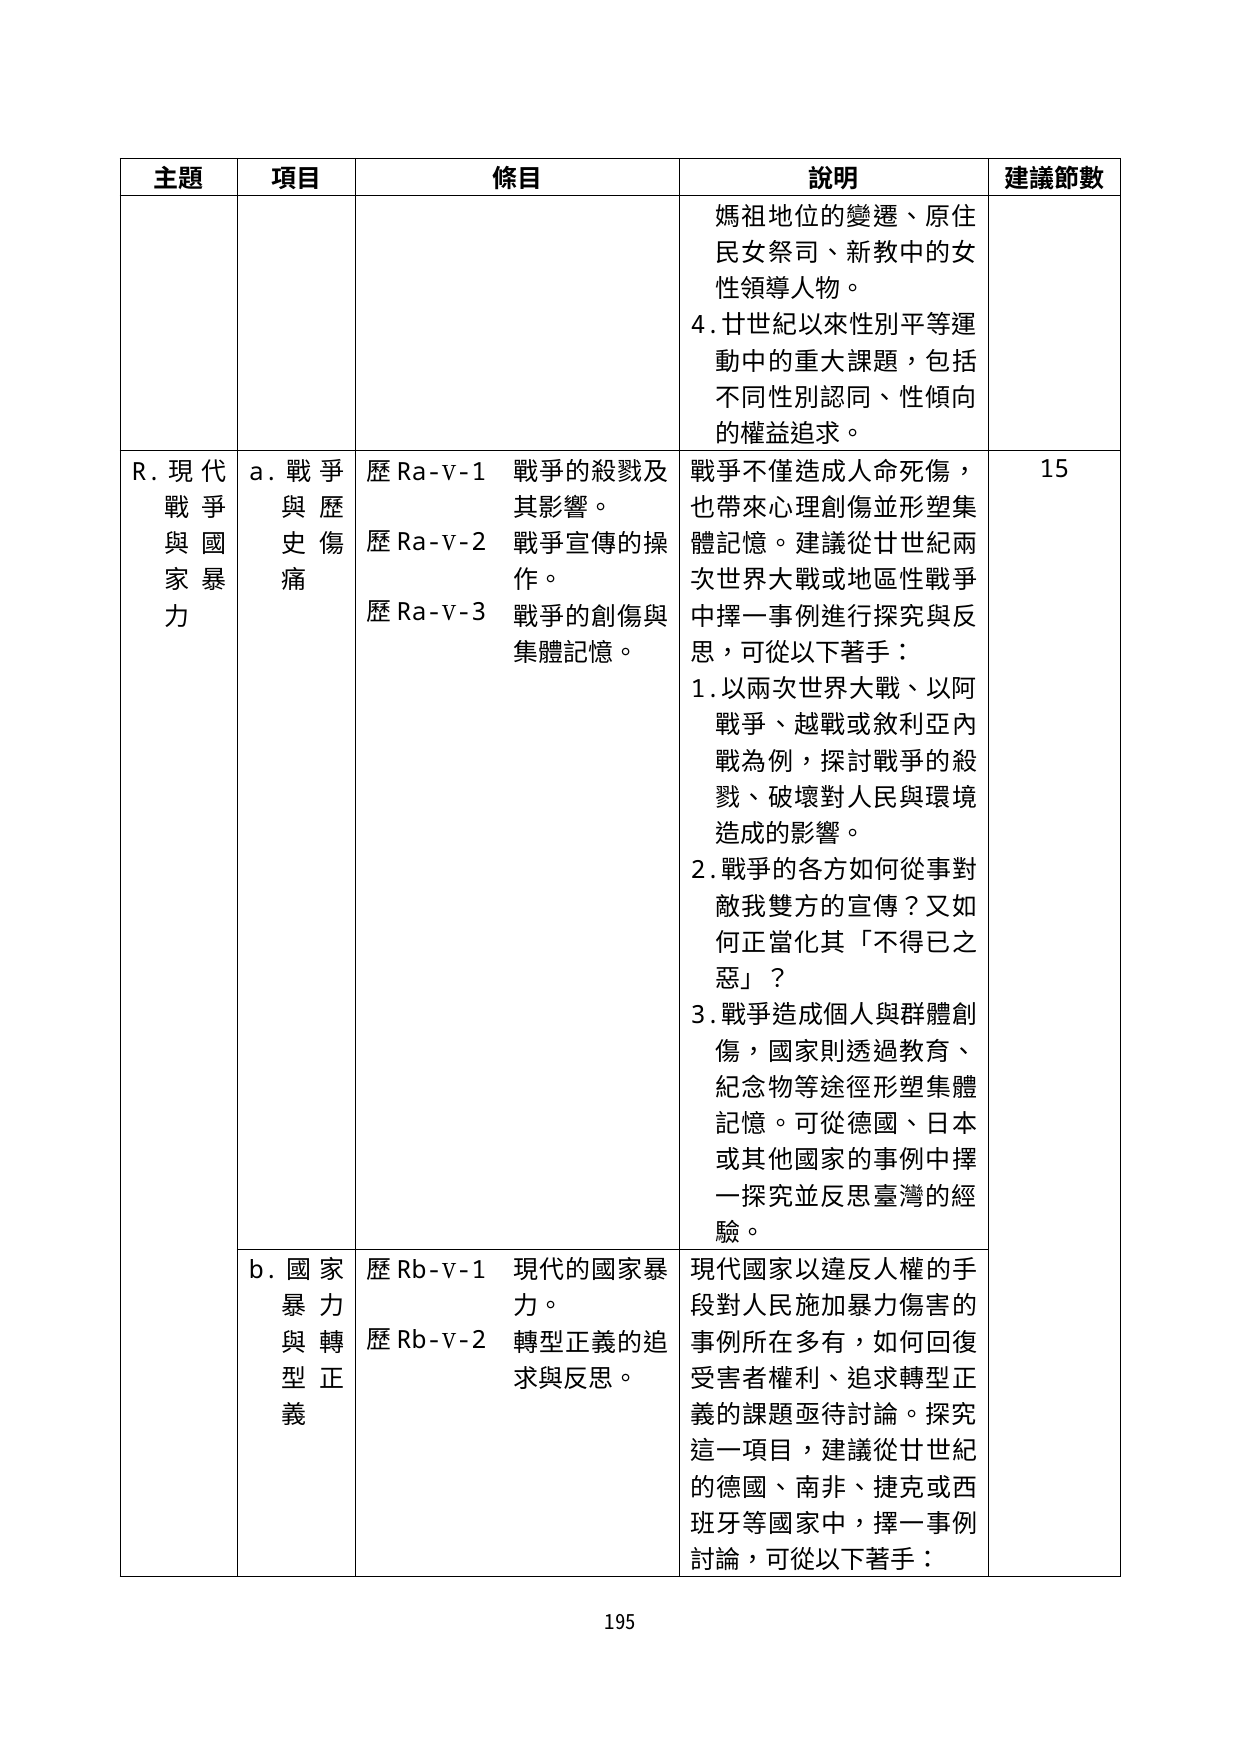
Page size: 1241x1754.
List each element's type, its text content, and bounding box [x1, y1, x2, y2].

table_cell 現代的國家暴力。 轉型正義的追求與反思。 [503, 1250, 679, 1576]
table_header 說明 [680, 159, 988, 195]
table_cell 15 [989, 451, 1120, 1576]
table_cell [989, 196, 1120, 450]
table_cell 歷Rb-Ⅴ-1 歷Rb-Ⅴ-2 [356, 1250, 502, 1576]
table_cell 戰爭的殺戮及其影響。 戰爭宣傳的操作。 戰爭的創傷與集體記憶。 [503, 451, 679, 1248]
table_cell [121, 196, 237, 450]
table_cell 現代國家以違反人權的手段對人民施加暴力傷害的事例所在多有，如何回復受害者權利、追求轉型正義的課題亟待討論。探究這一項目，建議從廿世紀的德國、南非、捷克或西班牙等國家中，擇一事例討論，可從以下著手： [680, 1250, 988, 1576]
table_header 建議節數 [989, 159, 1120, 195]
table_cell a.戰爭與歷史傷痛 [238, 451, 355, 1248]
table_cell [238, 196, 355, 450]
table_header 條目 [356, 159, 679, 195]
table_header 主題 [121, 159, 237, 195]
table_cell R.現代戰爭與國家暴力 [121, 451, 237, 1576]
table_cell 媽祖地位的變遷、原住民女祭司、新教中的女性領導人物。 4.廿世紀以來性別平等運動中的重大課題，包括不同性別認同、性傾向的權益追求。 [680, 196, 988, 450]
table_cell [503, 196, 679, 450]
table_cell 歷Ra-Ⅴ-1 歷Ra-Ⅴ-2 歷Ra-Ⅴ-3 [356, 451, 502, 1248]
table_header 項目 [238, 159, 355, 195]
table_cell b.國家暴力與轉型正義 [238, 1250, 355, 1576]
table_cell 戰爭不僅造成人命死傷，也帶來心理創傷並形塑集體記憶。建議從廿世紀兩次世界大戰或地區性戰爭中擇一事例進行探究與反思，可從以下著手： 1.以兩次世界大戰、以阿戰爭、越戰或敘利亞內戰為例，探討戰爭的殺戮、破壞對人民與環境造成的影響。 2.戰爭的各方如何從事對敵我雙方的宣傳？又如何正當化其「不得已之惡」？ 3.戰爭造成個人與群體創傷，國家則透過教育、紀念物等途徑形塑集體記憶。可從德國、日本或其他國家的事例中擇一探究並反思臺灣的經驗。 [680, 451, 988, 1248]
table_cell [356, 196, 502, 450]
